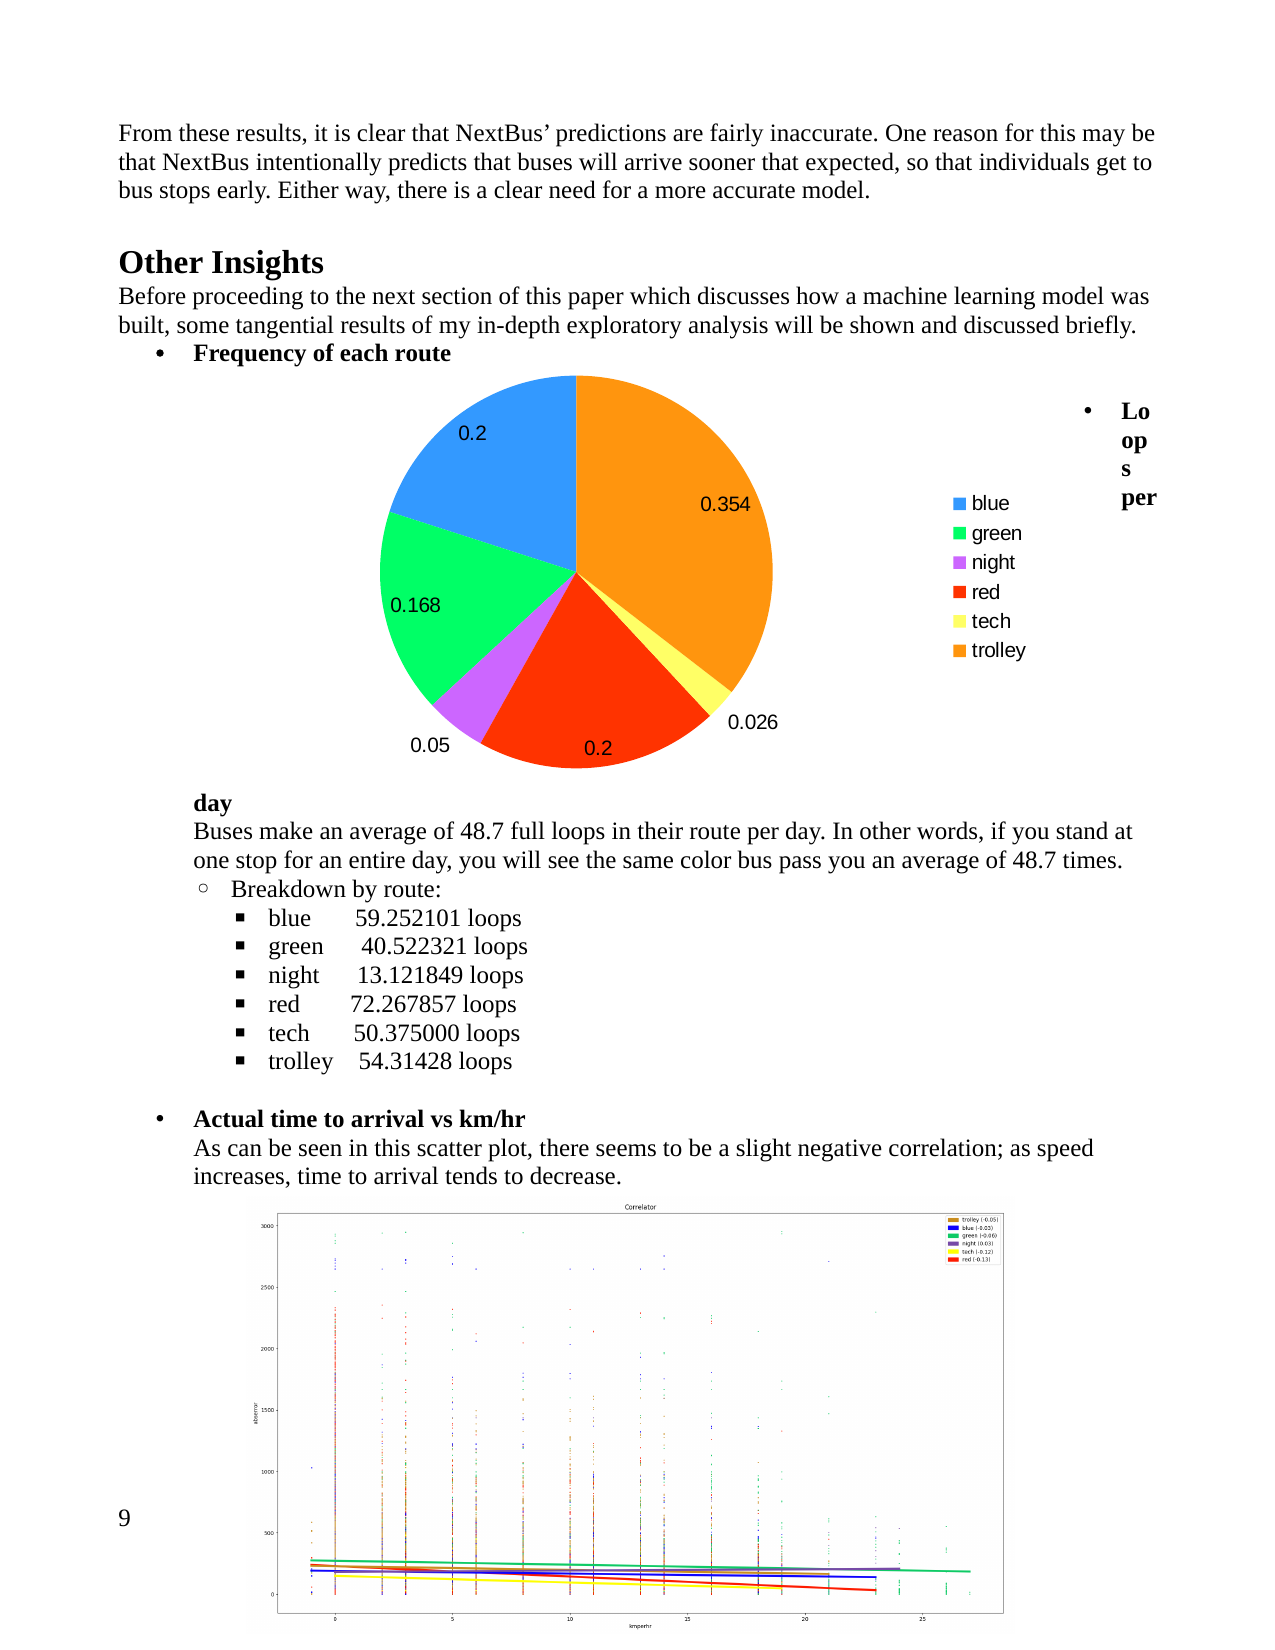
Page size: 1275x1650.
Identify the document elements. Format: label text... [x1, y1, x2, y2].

picture [245, 1196, 1016, 1634]
list night 13.121849 loops [231, 960, 1157, 989]
list tech 50.375000 loops [231, 1018, 1157, 1046]
list Frequency of each route [156, 338, 1157, 367]
list Actual time to arrival vs km/hr [156, 1104, 1157, 1133]
list Loops per day [156, 396, 1157, 816]
list Buses make an average of 48.7 full loops in their route per day. In other words, if you stand at one stop for an entire day, you will see the same color bus pass you an average of 48.7 times. [156, 816, 1157, 874]
text Before proceeding to the next section of this paper which discusses how a machine learning model was built, some tangential results of my in-depth exploratory analysis will be shown and discussed briefly. [118, 281, 1157, 338]
text Other Insights [118, 243, 1157, 281]
list red 72.267857 loops [231, 989, 1157, 1018]
list blue 59.252101 loops [231, 903, 1157, 931]
list As can be seen in this scatter plot, there seems to be a slight negative correlation; as speed increases, time to arrival tends to decrease. [156, 1133, 1157, 1190]
list trolley 54.31428 loops [231, 1046, 1157, 1075]
text From these results, it is clear that NextBus’ predictions are fairly inaccurate. One reason for this may be that NextBus intentionally predicts that buses will arrive sooner that expected, so that individuals get to bus stops early. Either way, there is a clear need for a more accurate model. [118, 118, 1157, 204]
list Breakdown by route: [193, 874, 1157, 903]
list green 40.522321 loops [231, 931, 1157, 960]
